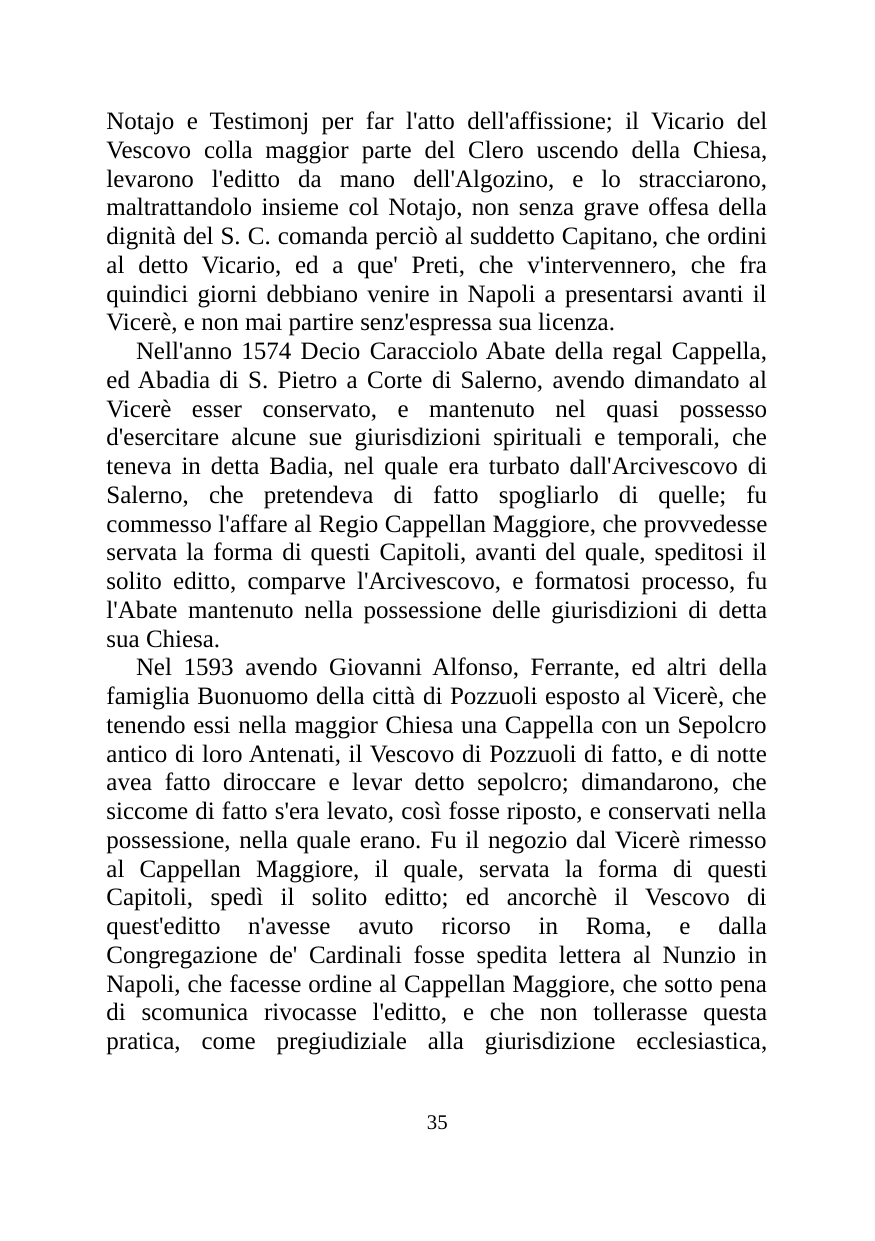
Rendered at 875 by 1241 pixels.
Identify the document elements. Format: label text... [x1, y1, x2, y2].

text Nell'anno 1574 Decio Caracciolo Abate della regal Cappella, ed Abadia di S. Pietro a Corte di Salerno, avendo dimandato al Vicerè esser conservato, e mantenuto nel quasi possesso d'esercitare alcune sue giurisdizioni spirituali e temporali, che teneva in detta Badia, nel quale era turbato dall'Arcivescovo di Salerno, che pretendeva di fatto spogliarlo di quelle; fu commesso l'affare al Regio Cappellan Maggiore, che provvedesse servata la forma di questi Capitoli, avanti del quale, speditosi il solito editto, comparve l'Arcivescovo, e formatosi processo, fu l'Abate mantenuto nella possessione delle giurisdizioni di detta sua Chiesa. [106, 336, 768, 652]
text Notajo e Testimonj per far l'atto dell'affissione; il Vicario del Vescovo colla maggior parte del Clero uscendo della Chiesa, levarono l'editto da mano dell'Algozino, e lo stracciarono, maltrattandolo insieme col Notajo, non senza grave offesa della dignità del S. C. comanda perciò al suddetto Capitano, che ordini al detto Vicario, ed a que' Preti, che v'intervennero, che fra quindici giorni debbiano venire in Napoli a presentarsi avanti il Vicerè, e non mai partire senz'espressa sua licenza. [106, 106, 768, 336]
text Nel 1593 avendo Giovanni Alfonso, Ferrante, ed altri della famiglia Buonuomo della città di Pozzuoli esposto al Vicerè, che tenendo essi nella maggior Chiesa una Cappella con un Sepolcro antico di loro Antenati, il Vescovo di Pozzuoli di fatto, e di notte avea fatto diroccare e levar detto sepolcro; dimandarono, che siccome di fatto s'era levato, così fosse riposto, e conservati nella possessione, nella quale erano. Fu il negozio dal Vicerè rimesso al Cappellan Maggiore, il quale, servata la forma di questi Capitoli, spedì il solito editto; ed ancorchè il Vescovo di quest'editto n'avesse avuto ricorso in Roma, e dalla Congregazione de' Cardinali fosse spedita lettera al Nunzio in Napoli, che facesse ordine al Cappellan Maggiore, che sotto pena di scomunica rivocasse l'editto, e che non tollerasse questa pratica, come pregiudiziale alla giurisdizione ecclesiastica, [106, 652, 768, 1055]
